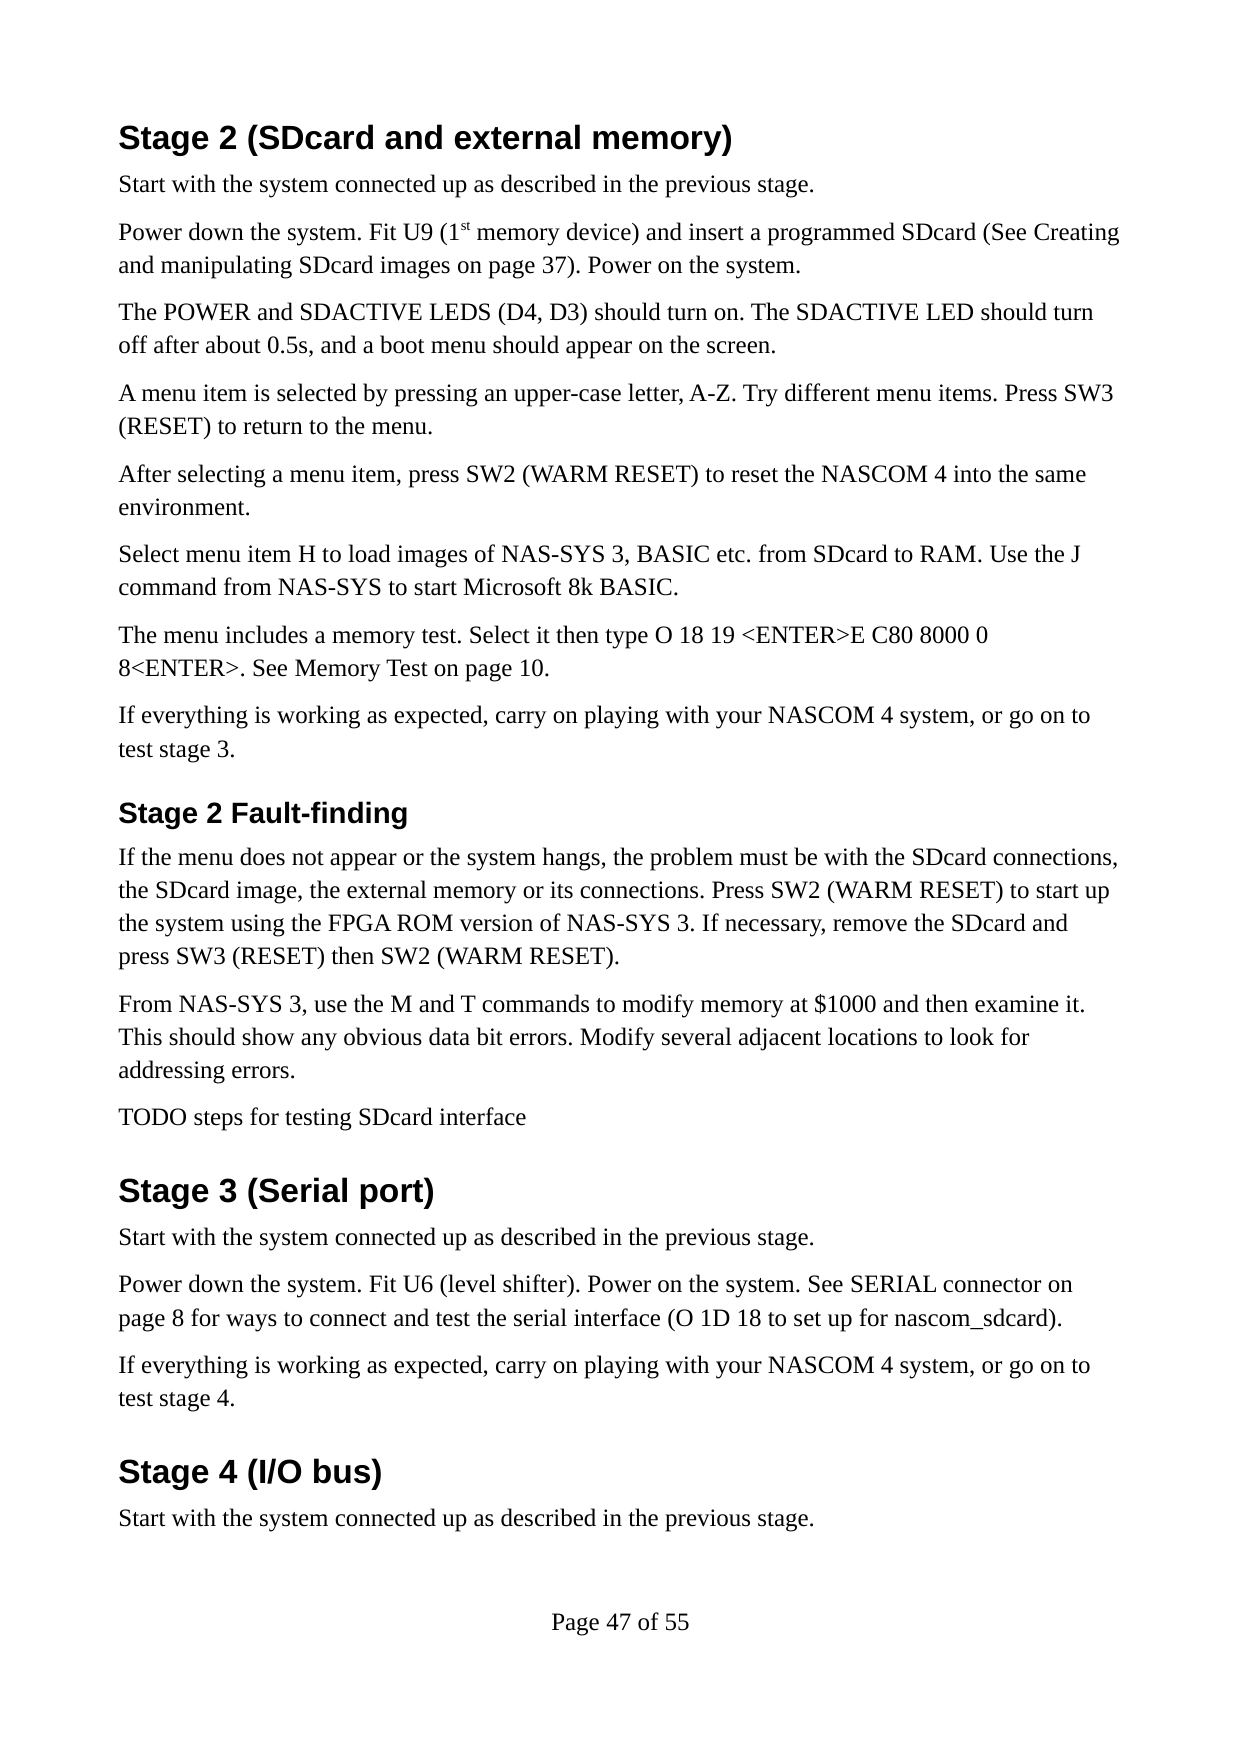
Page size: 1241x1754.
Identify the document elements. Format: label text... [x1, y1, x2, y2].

subtitle Stage 4 (I/O bus) [118, 1452, 1122, 1490]
text The menu includes a memory test. Select it then type O 18 19 <ENTER>E C80 8000 0 8<ENTER>. See Memory Test on page 11. [118, 620, 1122, 682]
text TODO steps for testing SDcard interface [118, 1102, 1122, 1131]
text A menu item is selected by pressing an upper-case letter, A-Z. Try different menu items. Press SW3 (RESET) to return to the menu. [118, 378, 1122, 440]
text From NAS-SYS 3, use the M and T commands to modify memory at $1000 and then examine it. This should show any obvious data bit errors. Modify several adjacent locations to look for addressing errors. [118, 989, 1122, 1083]
text Start with the system connected up as described in the previous stage. [118, 169, 1122, 198]
subtitle Stage 2 Fault-finding [118, 796, 1122, 829]
text Select menu item H to load images of NAS-SYS 3, BASIC etc. from SDcard to RAM. Use the J command from NAS-SYS to start Microsoft 8k BASIC. [118, 539, 1122, 601]
text If everything is working as expected, carry on playing with your NASCOM 4 system, or go on to test stage 4. [118, 1350, 1122, 1412]
text If the menu does not appear or the system hangs, the problem must be with the SDcard connections, the SDcard image, the external memory or its connections. Press SW2 (WARM RESET) to start up the system using the FPGA ROM version of NAS-SYS 3. If necessary, remove the SDcard and press SW3 (RESET) then SW2 (WARM RESET). [118, 842, 1122, 970]
text The POWER and SDACTIVE LEDS (D4, D3) should turn on. The SDACTIVE LED should turn off after about 0.5s, and a boot menu should appear on the screen. [118, 297, 1122, 359]
text Power down the system. Fit U9 (1st memory device) and insert a programmed SDcard (See Creating and manipulating SDcard images on page 37). Power on the system. [118, 217, 1122, 279]
text Power down the system. Fit U6 (level shifter). Power on the system. See SERIAL connector on page 8 for ways to connect and test the serial interface (O 1D 18 to set up for nascom_sdcard). [118, 1269, 1122, 1331]
text Start with the system connected up as described in the previous stage. [118, 1222, 1122, 1251]
text Start with the system connected up as described in the previous stage. [118, 1503, 1122, 1532]
subtitle Stage 3 (Serial port) [118, 1171, 1122, 1209]
text If everything is working as expected, carry on playing with your NASCOM 4 system, or go on to test stage 3. [118, 701, 1122, 762]
subtitle Stage 2 (SDcard and external memory) [118, 118, 1122, 157]
text After selecting a menu item, press SW2 (WARM RESET) to reset the NASCOM 4 into the same environment. [118, 459, 1122, 521]
